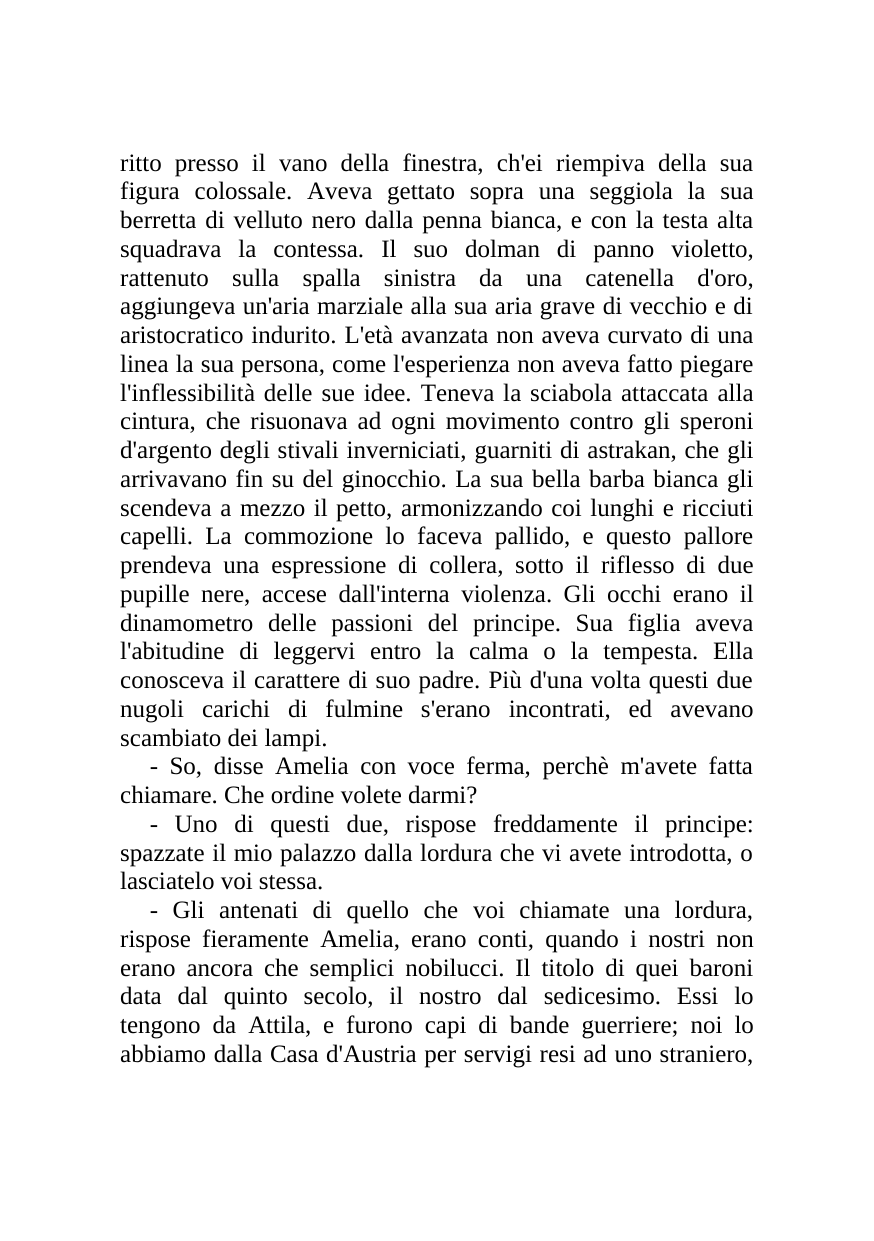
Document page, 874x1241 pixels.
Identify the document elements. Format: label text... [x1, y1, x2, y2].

text - Uno di questi due, rispose freddamente il principe: spazzate il mio palazzo dalla lordura che vi avete introdotta, o lasciatelo voi stessa. [120, 809, 754, 895]
text - Gli antenati di quello che voi chiamate una lordura, rispose fieramente Amelia, erano conti, quando i nostri non erano ancora che semplici nobilucci. Il titolo di quei baroni data dal quinto secolo, il nostro dal sedicesimo. Essi lo tengono da Attila, e furono capi di bande guerriere; noi lo abbiamo dalla Casa d'Austria per servigi resi ad uno straniero, [120, 895, 754, 1068]
text ritto presso il vano della finestra, ch'ei riempiva della sua figura colossale. Aveva gettato sopra una seggiola la sua berretta di velluto nero dalla penna bianca, e con la testa alta squadrava la contessa. Il suo dolman di panno violetto, rattenuto sulla spalla sinistra da una catenella d'oro, aggiungeva un'aria marziale alla sua aria grave di vecchio e di aristocratico indurito. L'età avanzata non aveva curvato di una linea la sua persona, come l'esperienza non aveva fatto piegare l'inflessibilità delle sue idee. Teneva la sciabola attaccata alla cintura, che risuonava ad ogni movimento contro gli speroni d'argento degli stivali inverniciati, guarniti di astrakan, che gli arrivavano fin su del ginocchio. La sua bella barba bianca gli scendeva a mezzo il petto, armonizzando coi lunghi e ricciuti capelli. La commozione lo faceva pallido, e questo pallore prendeva una espressione di collera, sotto il riflesso di due pupille nere, accese dall'interna violenza. Gli occhi erano il dinamometro delle passioni del principe. Sua figlia aveva l'abitudine di leggervi entro la calma o la tempesta. Ella conosceva il carattere di suo padre. Più d'una volta questi due nugoli carichi di fulmine s'erano incontrati, ed avevano scambiato dei lampi. [120, 148, 754, 751]
text - So, disse Amelia con voce ferma, perchè m'avete fatta chiamare. Che ordine volete darmi? [120, 751, 754, 809]
